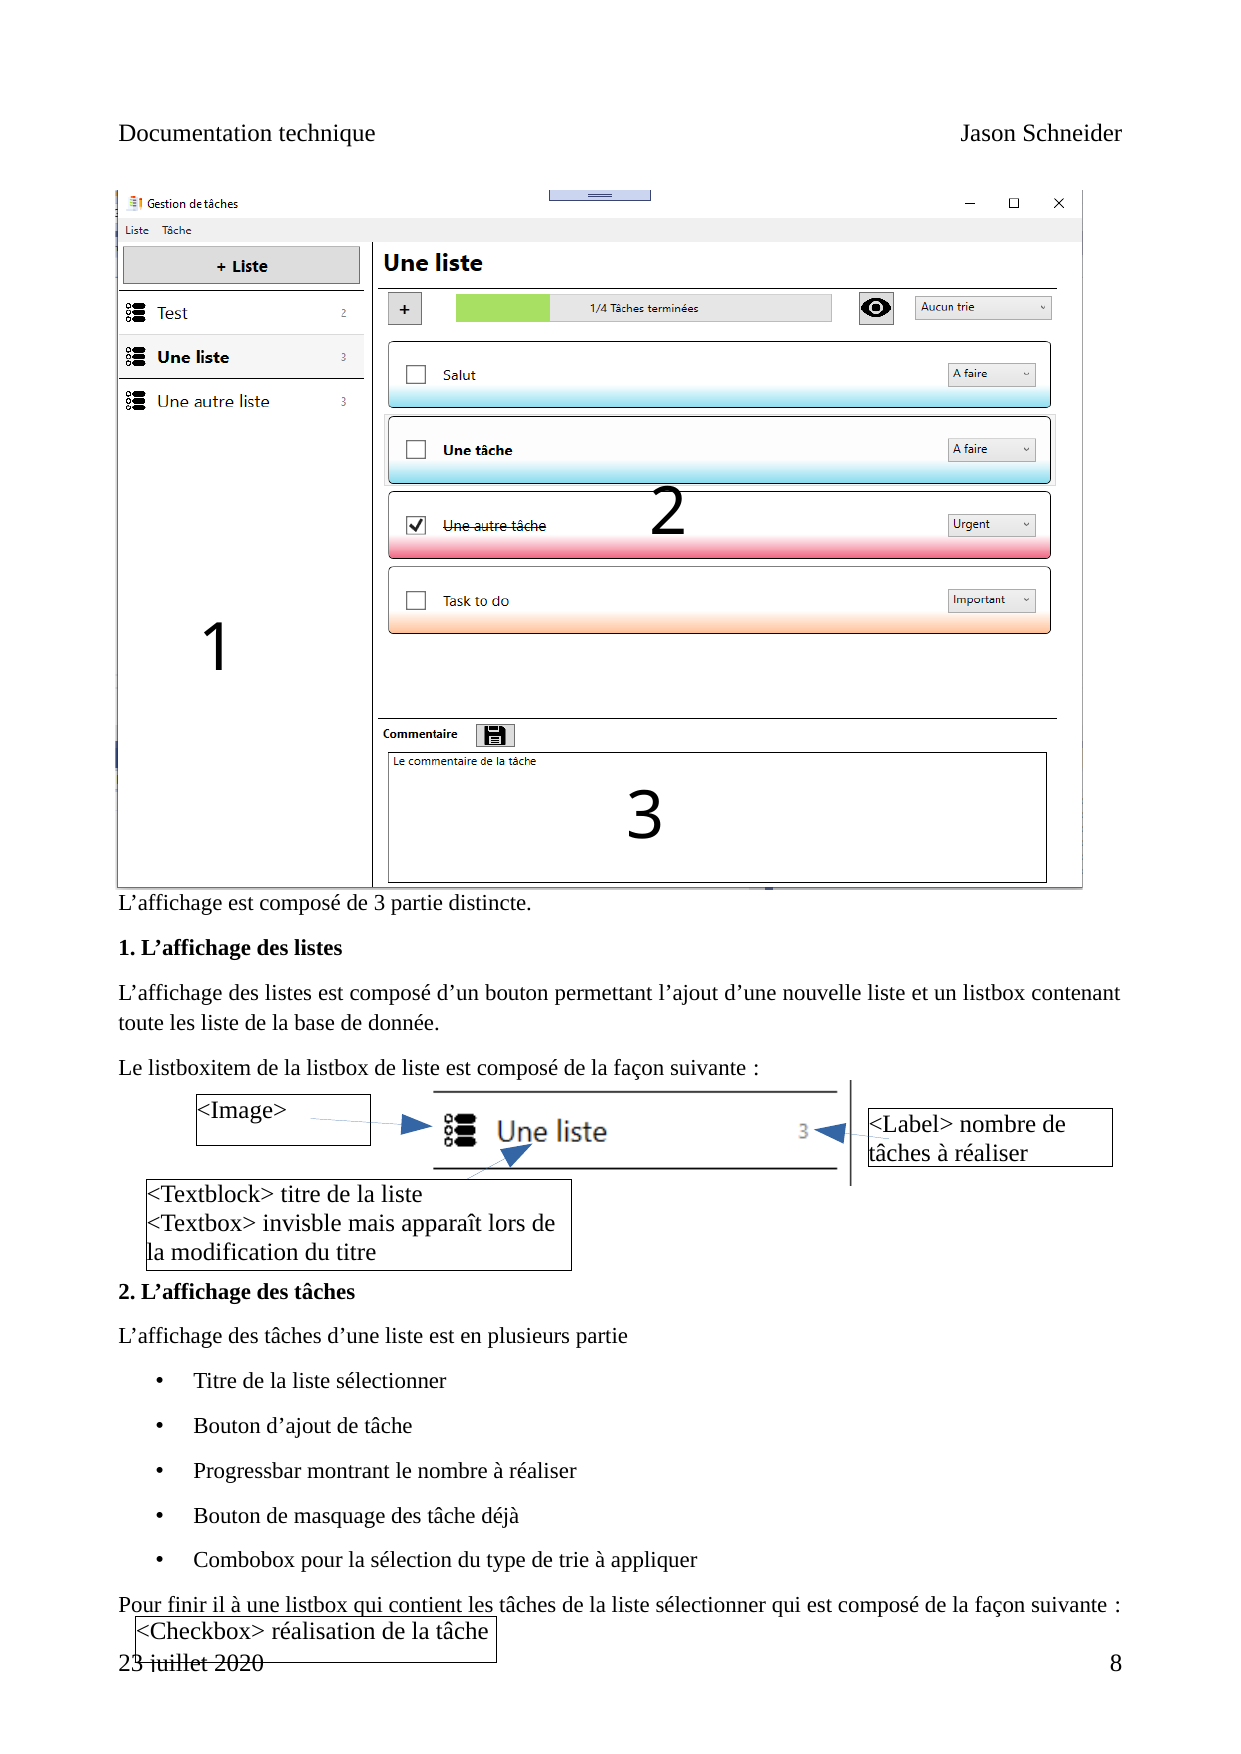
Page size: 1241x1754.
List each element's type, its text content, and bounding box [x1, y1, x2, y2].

text L’affichage des listes est composé d’un bouton permettant l’ajout d’une nouvelle liste et un listbox contenant toute les liste de la base de donnée. [118, 979, 1122, 1035]
picture [432, 1080, 852, 1186]
text Le listboxitem de la listbox de liste est composé de la façon suivante : [118, 1054, 1122, 1080]
text L’affichage est composé de 3 partie distincte. [118, 890, 1122, 916]
list Bouton d’ajout de tâche [156, 1412, 1122, 1438]
text L’affichage des tâches d’une liste est en plusieurs partie [118, 1322, 1122, 1349]
list Titre de la liste sélectionner [156, 1367, 1122, 1394]
list Bouton de masquage des tâche déjà [156, 1502, 1122, 1528]
picture [432, 1180, 571, 1186]
picture [115, 190, 1083, 890]
text 1. L’affichage des listes [118, 934, 1122, 960]
list Progressbar montrant le nombre à réaliser [156, 1457, 1122, 1483]
text 2. L’affichage des tâches [118, 1278, 1122, 1304]
list Combobox pour la sélection du type de trie à appliquer [156, 1546, 1122, 1573]
text Pour finir il à une listbox qui contient les tâches de la liste sélectionner qui est composé de la façon suivante : [118, 1591, 1122, 1618]
